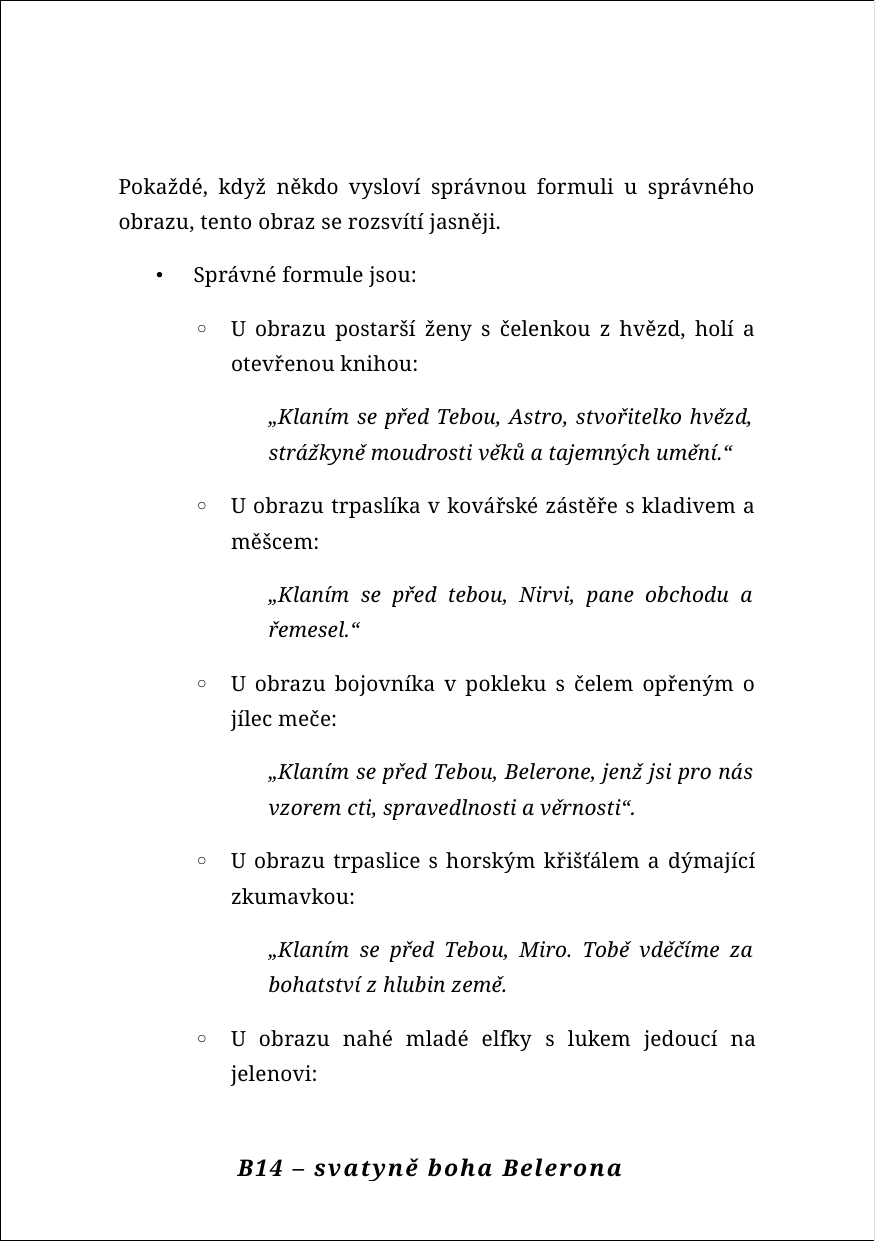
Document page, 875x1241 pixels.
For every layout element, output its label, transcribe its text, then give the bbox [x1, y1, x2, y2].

list U obrazu trpaslíka v kovářské zástěře s kladivem a měšcem: [193, 491, 756, 555]
list U obrazu postarší ženy s čelenkou z hvězd, holí a otevřenou knihou: [193, 314, 756, 378]
list „Klaním se před tebou, Nirvi, pane obchodu a řemesel.“ [231, 580, 756, 644]
list „Klaním se před Tebou, Astro, stvořitelko hvězd, strážkyně moudrosti věků a tajemných umění.“ [231, 402, 756, 466]
list „Klaním se před Tebou, Miro. Tobě vděčíme za bohatství z hlubin země. [231, 935, 756, 999]
list U obrazu nahé mladé elfky s lukem jedoucí na jelenovi: [193, 1024, 756, 1088]
list U obrazu bojovníka v pokleku s čelem opřeným o jílec meče: [193, 669, 756, 733]
list U obrazu trpaslice s horským křišťálem a dýmající zkumavkou: [193, 846, 756, 910]
list „Klaním se před Tebou, Belerone, jenž jsi pro nás vzorem cti, spravedlnosti a věrnosti“. [231, 757, 756, 821]
text Pokaždé, když někdo vysloví správnou formuli u správného obrazu, tento obraz se rozsvítí jasněji. [118, 172, 756, 236]
list Správné formule jsou: [156, 261, 756, 289]
